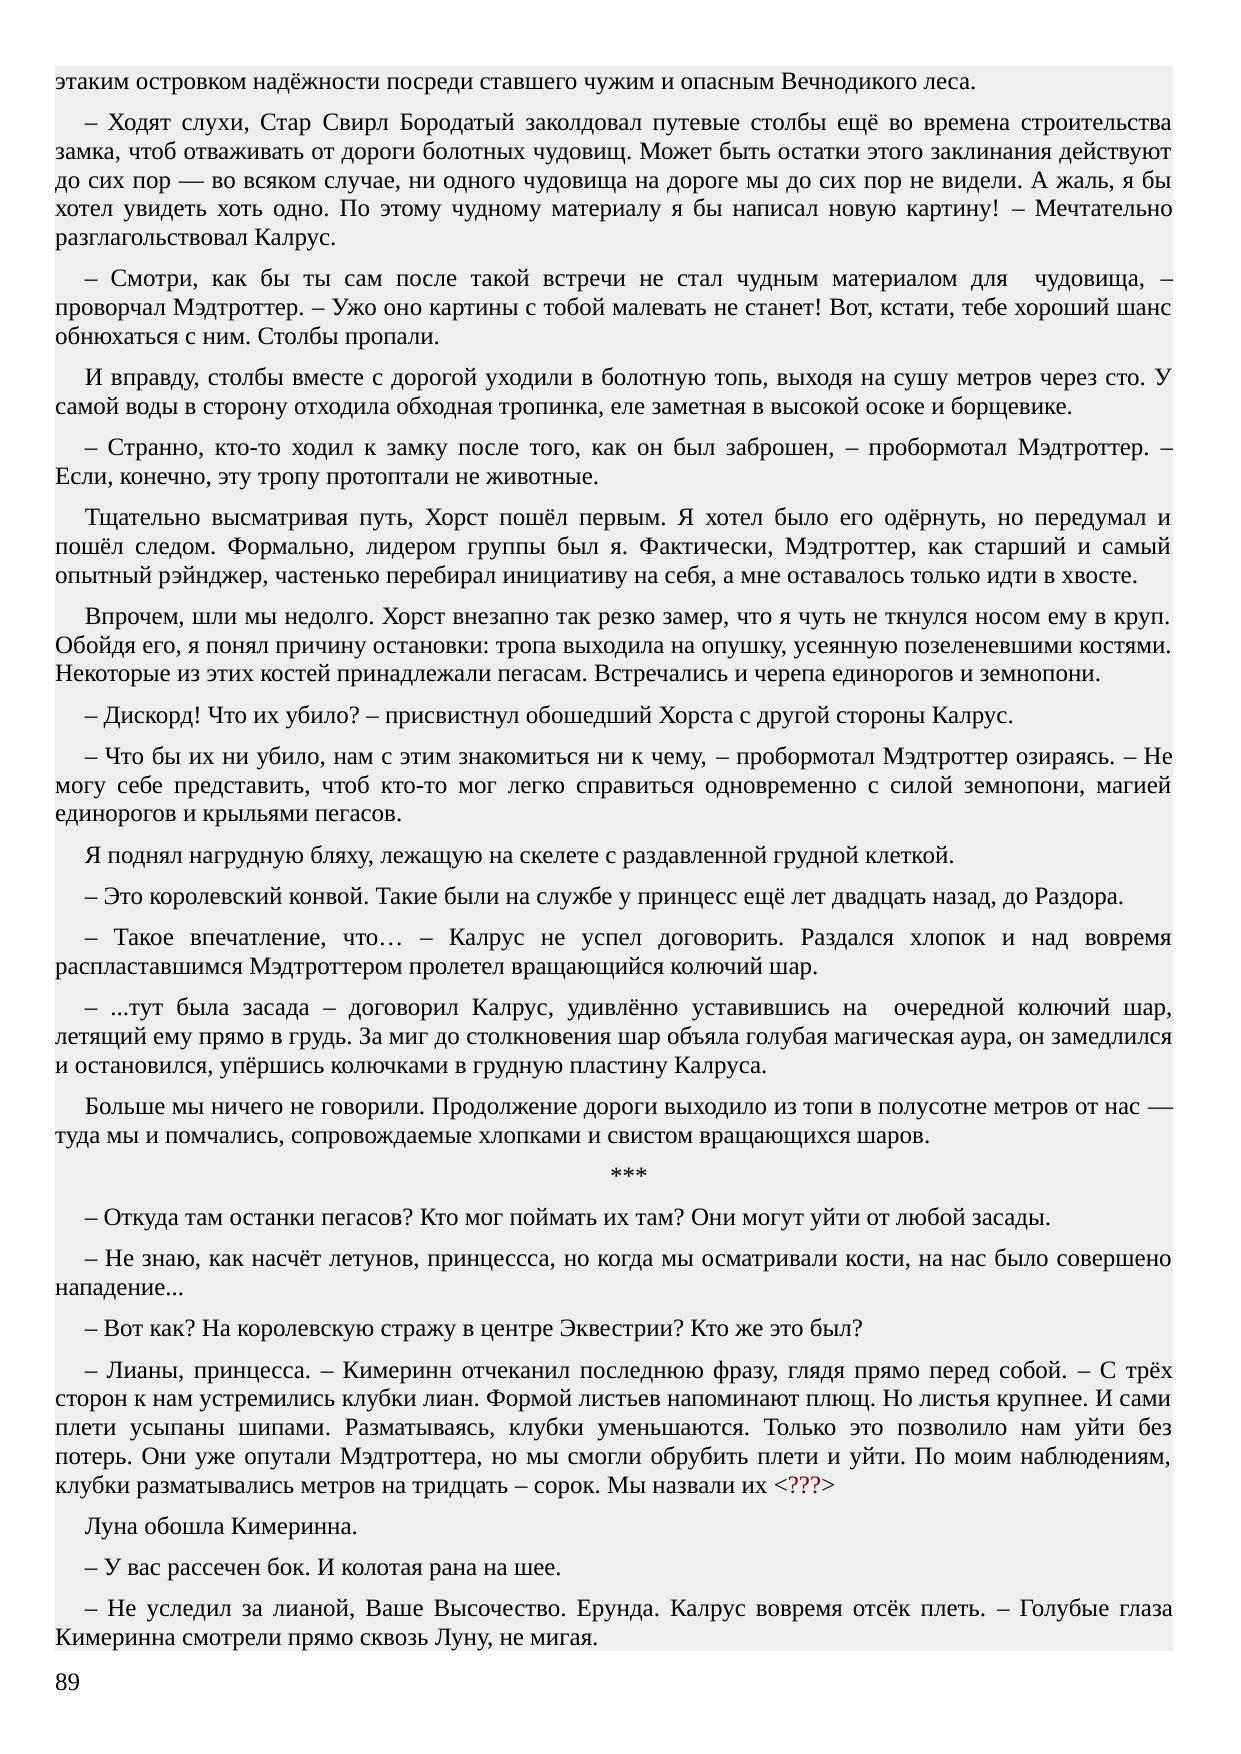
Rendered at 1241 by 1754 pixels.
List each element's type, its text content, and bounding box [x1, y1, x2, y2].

text Я поднял нагрудную бляху, лежащую на скелете с раздавленной грудной клеткой. [55, 840, 1173, 868]
text – Странно, кто-то ходил к замку после того, как он был заброшен, – пробормотал Мэдтроттер. – Если, конечно, эту тропу протоптали не животные. [55, 432, 1173, 490]
text *** [55, 1161, 1173, 1190]
text – Что бы их ни убило, нам с этим знакомиться ни к чему, – пробормотал Мэдтроттер озираясь. – Не могу себе представить, чтоб кто-то мог легко справиться одновременно с силой земнопони, магией единорогов и крыльями пегасов. [55, 741, 1173, 827]
text Больше мы ничего не говорили. Продолжение дороги выходило из топи в полусотне метров от нас — туда мы и помчались, сопровождаемые хлопками и свистом вращающихся шаров. [55, 1091, 1173, 1148]
text – Не уследил за лианой, Ваше Высочество. Ерунда. Калрус вовремя отсёк плеть. – Голубые глаза Кимеринна смотрели прямо сквозь Луну, не мигая. [55, 1593, 1173, 1651]
text – Не знаю, как насчёт летунов, принцессса, но когда мы осматривали кости, на нас было совершено нападение... [55, 1243, 1173, 1301]
text – ...тут была засада – договорил Калрус, удивлённо уставившись на очередной колючий шар, летящий ему прямо в грудь. За миг до столкновения шар объяла голубая магическая аура, он замедлился и остановился, упёршись колючками в грудную пластину Калруса. [55, 992, 1173, 1078]
text – Лианы, принцесса. – Кимеринн отчеканил последнюю фразу, глядя прямо перед собой. – С трёх сторон к нам устремились клубки лиан. Формой листьев напоминают плющ. Но листья крупнее. И сами плети усыпаны шипами. Разматываясь, клубки уменьшаются. Только это позволило нам уйти без потерь. Они уже опутали Мэдтроттера, но мы смогли обрубить плети и уйти. По моим наблюдениям, клубки разматывались метров на тридцать – сорок. Мы назвали их <???> [55, 1355, 1173, 1498]
text – Такое впечатление, что… – Калрус не успел договорить. Раздался хлопок и над вовремя распластавшимся Мэдтроттером пролетел вращающийся колючий шар. [55, 922, 1173, 980]
text Тщательно высматривая путь, Хорст пошёл первым. Я хотел было его одёрнуть, но передумал и пошёл следом. Формально, лидером группы был я. Фактически, Мэдтроттер, как старший и самый опытный рэйнджер, частенько перебирал инициативу на себя, а мне оставалось только идти в хвосте. [55, 502, 1173, 588]
text – Ходят слухи, Стар Cвирл Бородатый заколдовал путевые столбы ещё во времена строительства замка, чтоб отваживать от дороги болотных чудовищ. Может быть остатки этого заклинания действуют до сих пор — во всяком случае, ни одного чудовища на дороге мы до сих пор не видели. А жаль, я бы хотел увидеть хоть одно. По этому чудному материалу я бы написал новую картину! – Мечтательно разглагольствовал Калрус. [55, 107, 1173, 251]
text – Это королевский конвой. Такие были на службе у принцесс ещё лет двадцать назад, до Раздора. [55, 881, 1173, 910]
text Луна обошла Кимеринна. [55, 1511, 1173, 1540]
text И вправду, столбы вместе с дорогой уходили в болотную топь, выходя на сушу метров через сто. У самой воды в сторону отходила обходная тропинка, еле заметная в высокой осоке и борщевике. [55, 362, 1173, 420]
text Впрочем, шли мы недолго. Хорст внезапно так резко замер, что я чуть не ткнулся носом ему в круп. Обойдя его, я понял причину остановки: тропа выходила на опушку, усеянную позеленевшими костями. Некоторые из этих костей принадлежали пегасам. Встречались и черепа единорогов и земнопони. [55, 601, 1173, 687]
text – Дискорд! Что их убило? – присвистнул обошедший Хорста с другой стороны Калрус. [55, 700, 1173, 728]
text – Смотри, как бы ты сам после такой встречи не стал чудным материалом для чудовища, – проворчал Мэдтроттер. – Ужо оно картины с тобой малевать не станет! Вот, кстати, тебе хороший шанс обнюхаться с ним. Столбы пропали. [55, 263, 1173, 350]
text – Откуда там останки пегасов? Кто мог поймать их там? Они могут уйти от любой засады. [55, 1202, 1173, 1231]
text – Вот как? На королевскую стражу в центре Эквестрии? Кто же это был? [55, 1313, 1173, 1342]
text – У вас рассечен бок. И колотая рана на шее. [55, 1552, 1173, 1581]
text этаким островком надёжности посреди ставшего чужим и опасным Вечнодикого леса. [55, 66, 1173, 95]
